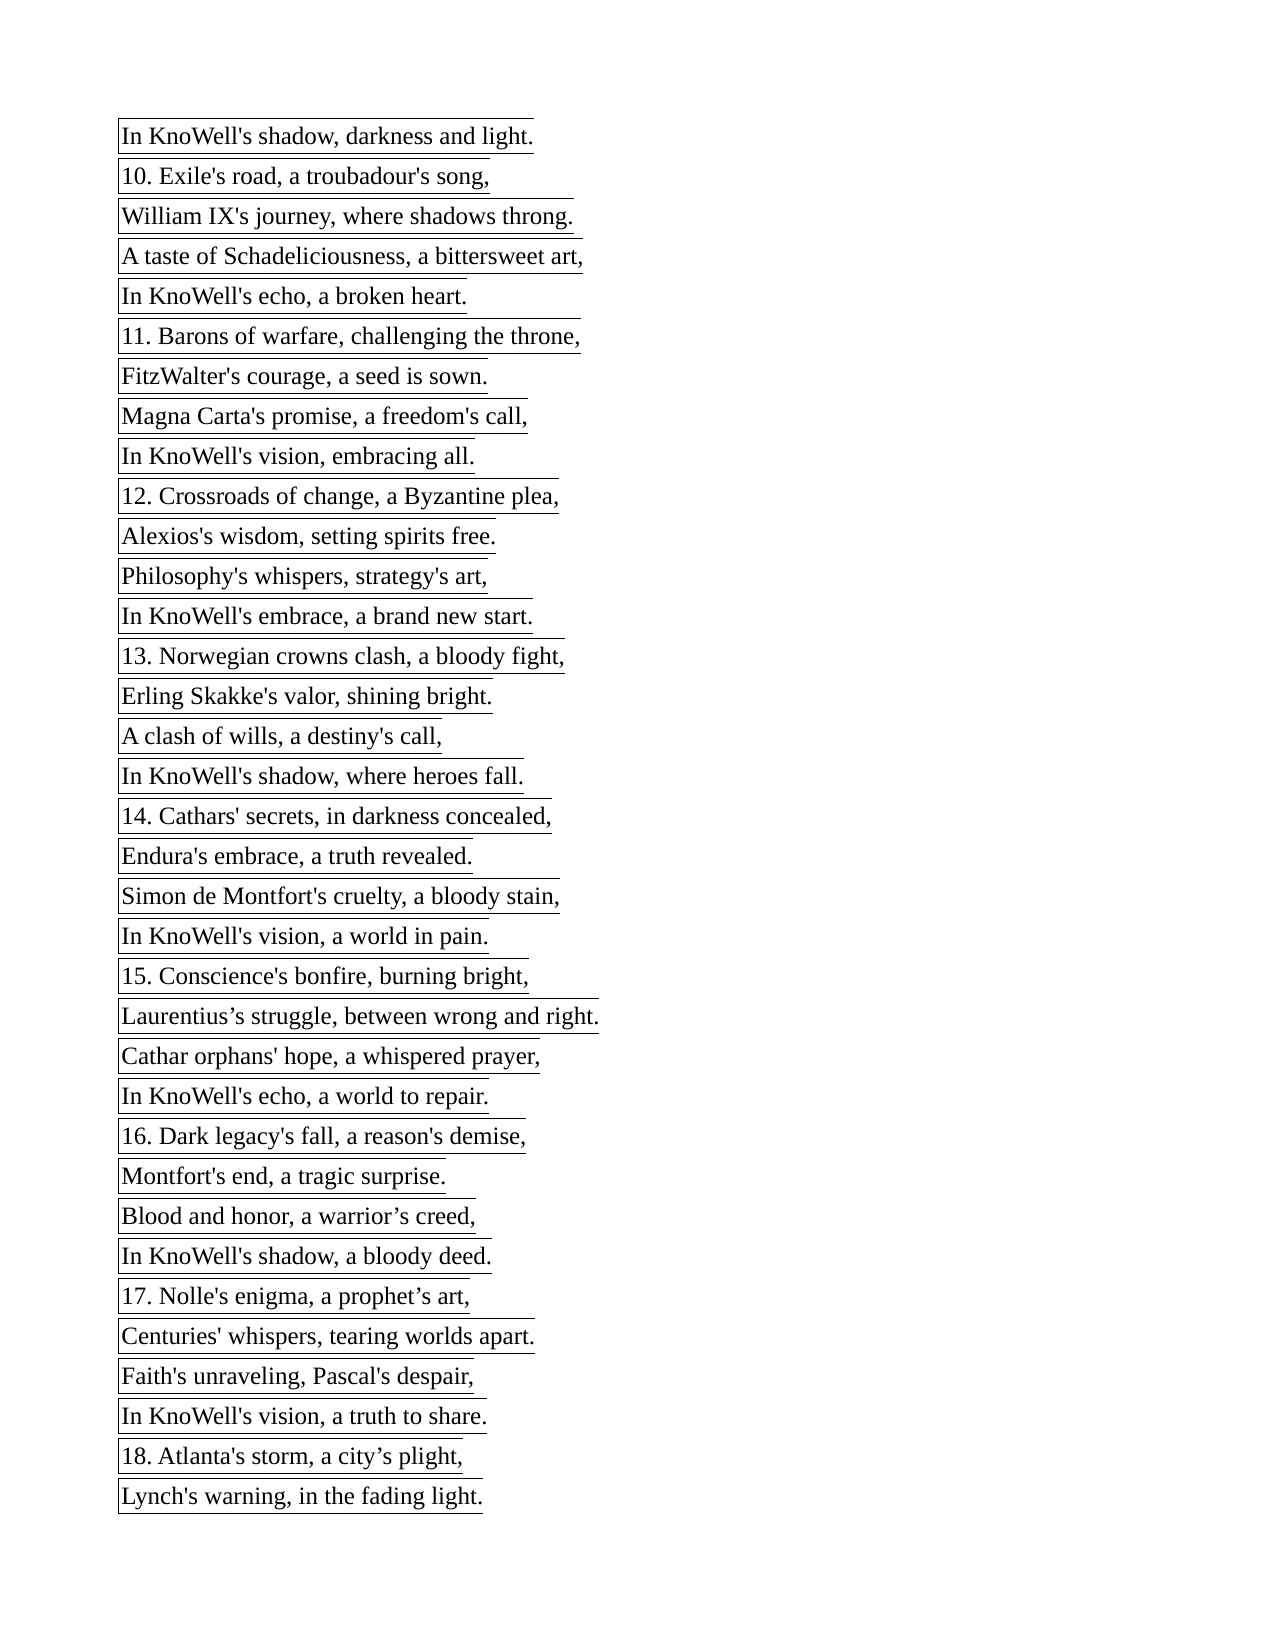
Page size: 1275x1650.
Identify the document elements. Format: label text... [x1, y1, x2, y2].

text In KnoWell's shadow, darkness and light. 10. Exile's road, a troubadour's song, William IX's journey, where shadows throng. A taste of Schadeliciousness, a bittersweet art, In KnoWell's echo, a broken heart. 11. Barons of warfare, challenging the throne, FitzWalter's courage, a seed is sown. Magna Carta's promise, a freedom's call, In KnoWell's vision, embracing all. 12. Crossroads of change, a Byzantine plea, Alexios's wisdom, setting spirits free. Philosophy's whispers, strategy's art, In KnoWell's embrace, a brand new start. 13. Norwegian crowns clash, a bloody fight, Erling Skakke's valor, shining bright. A clash of wills, a destiny's call, In KnoWell's shadow, where heroes fall. 14. Cathars' secrets, in darkness concealed, Endura's embrace, a truth revealed. Simon de Montfort's cruelty, a bloody stain, In KnoWell's vision, a world in pain. 15. Conscience's bonfire, burning bright, Laurentius’s struggle, between wrong and right. Cathar orphans' hope, a whispered prayer, In KnoWell's echo, a world to repair. 16. Dark legacy's fall, a reason's demise, Montfort's end, a tragic surprise. Blood and honor, a warrior’s creed, In KnoWell's shadow, a bloody deed. 17. Nolle's enigma, a prophet’s art, Centuries' whispers, tearing worlds apart. Faith's unraveling, Pascal's despair, In KnoWell's vision, a truth to share. 18. Atlanta's storm, a city’s plight, Lynch's warning, in the fading light. [118, 118, 1157, 1513]
